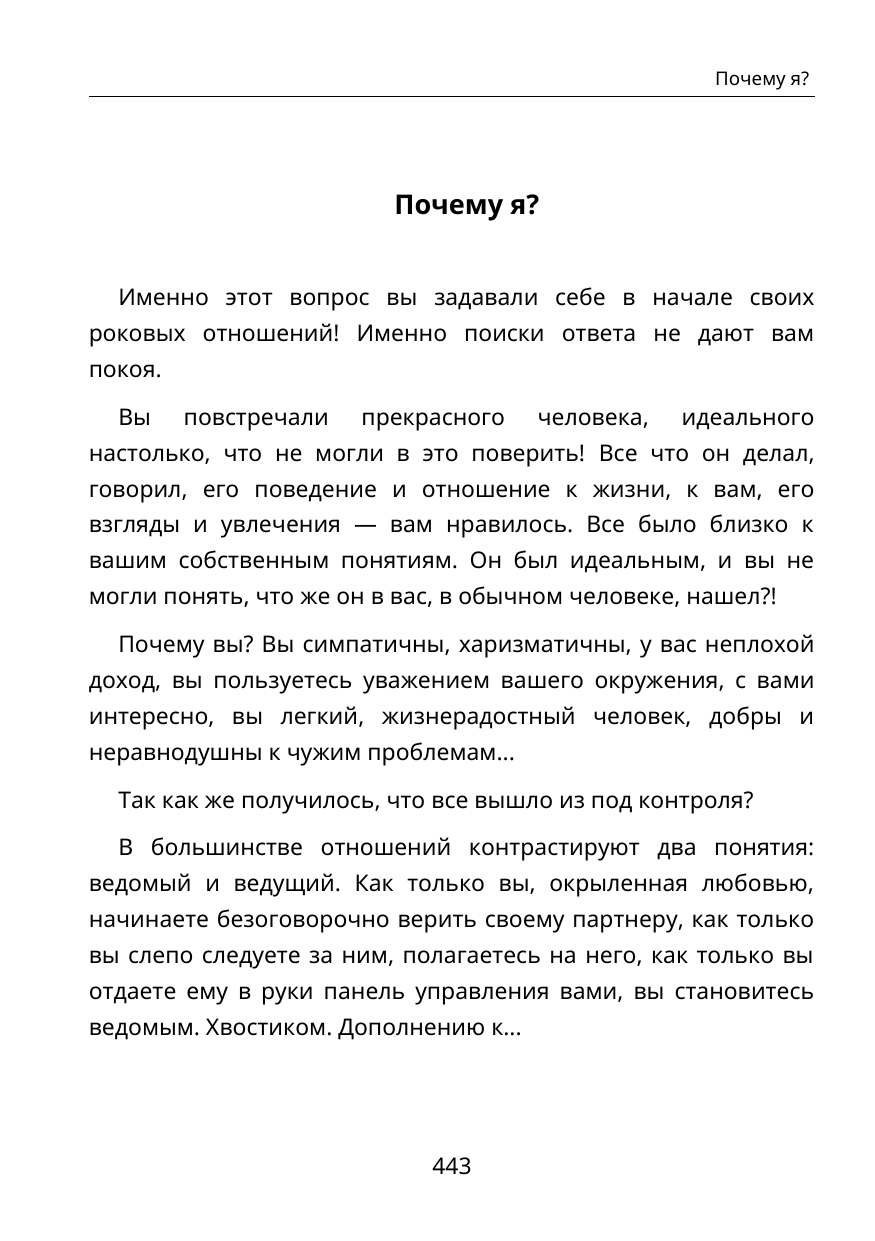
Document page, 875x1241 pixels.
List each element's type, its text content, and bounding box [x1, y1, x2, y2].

text Так как же получилось, что все вышло из под контроля? [88, 783, 815, 815]
text Вы повстречали прекрасного человека, идеального настолько, что не могли в это поверить! Все что он делал, говорил, его поведение и отношение к жизни, к вам, его взгляды и увлечения — вам нравилось. Все было близко к вашим собственным понятиям. Он был идеальным, и вы не могли понять, что же он в вас, в обычном человеке, нашел?! [88, 401, 815, 612]
text Почему вы? Вы симпатичны, харизматичны, у вас неплохой доход, вы пользуетесь уважением вашего окружения, с вами интересно, вы легкий, жизнерадостный человек, добры и неравнодушны к чужим проблемам... [88, 628, 815, 767]
text Именно этот вопрос вы задавали себе в начале своих роковых отношений! Именно поиски ответа не дают вам покоя. [88, 281, 815, 384]
text В большинстве отношений контрастируют два понятия: ведомый и ведущий. Как только вы, окрыленная любовью, начинаете безоговорочно верить своему партнеру, как только вы слепо следуете за ним, полагаетесь на него, как только вы отдаете ему в руки панель управления вами, вы становитесь ведомым. Хвостиком. Дополнению к... [88, 831, 815, 1042]
subtitle Почему я? [88, 185, 815, 222]
